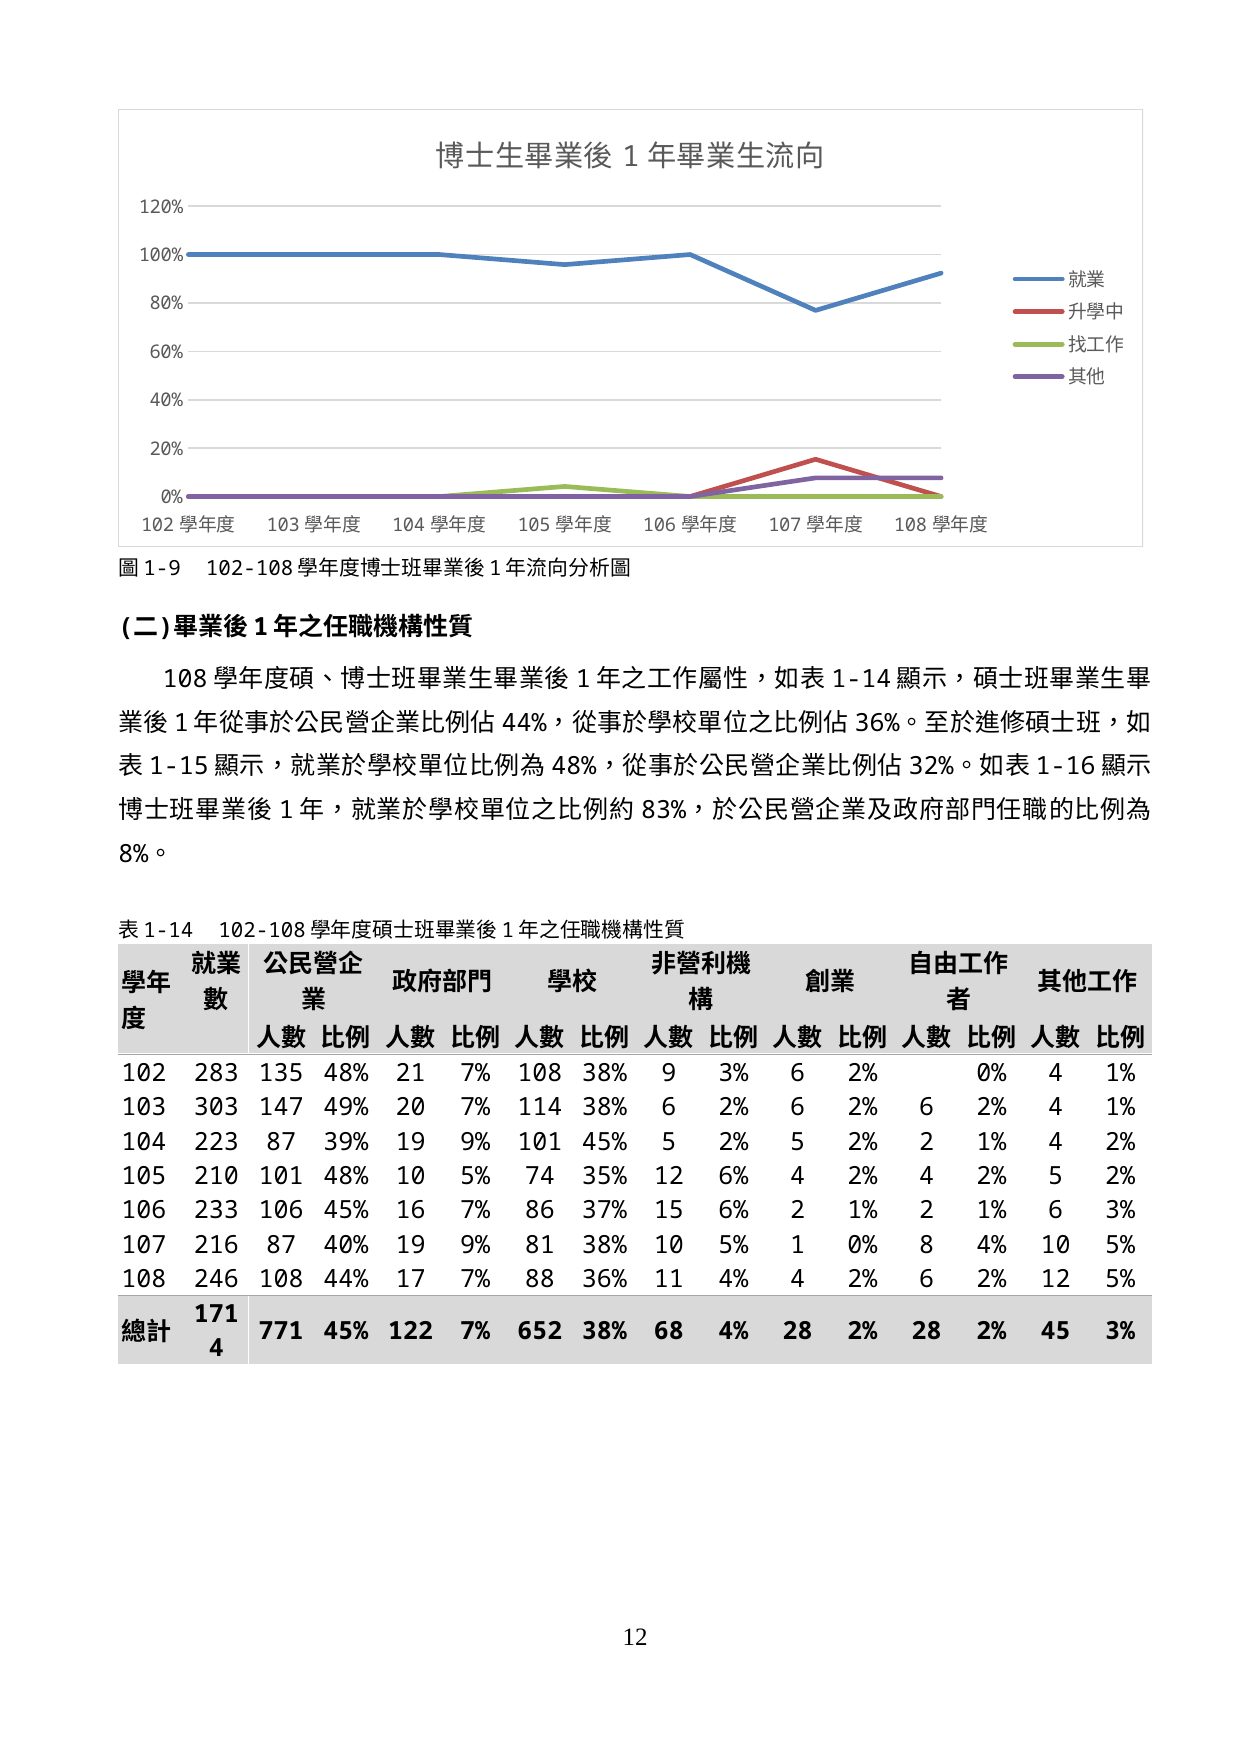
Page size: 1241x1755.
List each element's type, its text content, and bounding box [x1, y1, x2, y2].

table_cell 87 [249, 1123, 313, 1157]
table_cell 6 [636, 1089, 701, 1123]
table_cell 6 [1023, 1192, 1088, 1226]
table_cell 2% [959, 1089, 1023, 1123]
text 108學年度碩、博士班畢業生畢業後1年之工作屬性，如表1-14顯示，碩士班畢業生畢業後1年從事於公民營企業比例佔44%，從事於學校單位之比例佔36%。至於進修碩士班，如表1-15顯示，就業於學校單位比例為48%，從事於公民營企業比例佔32%。如表1-16顯示博士班畢業後1年，就業於學校單位之比例約83%，於公民營企業及政府部門任職的比例為8%。 [118, 652, 1152, 871]
table_cell 人數 [1023, 1016, 1088, 1053]
table_cell 3% [1088, 1296, 1152, 1364]
table_cell 人數 [507, 1016, 572, 1053]
table_cell 48% [313, 1158, 378, 1192]
table_cell 114 [507, 1089, 572, 1123]
table_cell 223 [184, 1123, 248, 1157]
table_cell 1% [1088, 1055, 1152, 1089]
table_cell 5% [1088, 1226, 1152, 1261]
table_cell 4 [894, 1158, 959, 1192]
table_cell 2% [1088, 1123, 1152, 1157]
table_cell 6 [765, 1055, 830, 1089]
table_cell 7% [443, 1192, 507, 1226]
table_cell 101 [507, 1123, 572, 1157]
table_header 公民營企業 [249, 944, 378, 1016]
table_cell 6% [701, 1158, 765, 1192]
table_cell 比例 [443, 1016, 507, 1053]
table_cell 104 [118, 1123, 184, 1157]
table_cell 4% [701, 1261, 765, 1295]
table_cell 4% [701, 1296, 765, 1364]
table_cell 9% [443, 1123, 507, 1157]
table_cell 48% [313, 1055, 378, 1089]
table_cell 1% [959, 1123, 1023, 1157]
table_cell 233 [184, 1192, 248, 1226]
table_cell 5 [1023, 1158, 1088, 1192]
table_cell 17 [378, 1261, 443, 1295]
table_cell 比例 [830, 1016, 894, 1053]
table_cell 21 [378, 1055, 443, 1089]
table_cell 68 [636, 1296, 701, 1364]
table_cell 771 [249, 1296, 313, 1364]
table_cell 1% [830, 1192, 894, 1226]
table_cell 人數 [894, 1016, 959, 1053]
table_cell 1% [959, 1192, 1023, 1226]
table_cell 比例 [572, 1016, 636, 1053]
table_cell 11 [636, 1261, 701, 1295]
table_cell 45% [313, 1192, 378, 1226]
table_cell 5 [765, 1123, 830, 1157]
table_cell 2% [1088, 1158, 1152, 1192]
table_cell 135 [249, 1055, 313, 1089]
table_cell 3% [701, 1055, 765, 1089]
text 表1-14 102-108學年度碩士班畢業後1年之任職機構性質 [118, 913, 1152, 944]
table_cell 102 [118, 1055, 184, 1089]
table_cell 210 [184, 1158, 248, 1192]
table_cell 9 [636, 1055, 701, 1089]
table_cell 4 [765, 1261, 830, 1295]
table_header 政府部門 [378, 944, 507, 1016]
table_cell 28 [894, 1296, 959, 1364]
table_cell 108 [118, 1261, 184, 1295]
table_cell 101 [249, 1158, 313, 1192]
table_header 自由工作者 [894, 944, 1023, 1016]
table_cell 5% [1088, 1261, 1152, 1295]
table_cell 2% [701, 1123, 765, 1157]
table_header 創業 [765, 944, 894, 1016]
table_cell 1 [765, 1226, 830, 1261]
table_cell 106 [249, 1192, 313, 1226]
table_cell 7% [443, 1055, 507, 1089]
table_cell 16 [378, 1192, 443, 1226]
table_cell 比例 [959, 1016, 1023, 1053]
table_cell 2 [765, 1192, 830, 1226]
table_cell 19 [378, 1226, 443, 1261]
table_cell 122 [378, 1296, 443, 1364]
table_cell 106 [118, 1192, 184, 1226]
table_cell 15 [636, 1192, 701, 1226]
table_cell 10 [378, 1158, 443, 1192]
table_cell 6 [765, 1089, 830, 1123]
table_cell 38% [572, 1226, 636, 1261]
table_cell 38% [572, 1296, 636, 1364]
table_cell 87 [249, 1226, 313, 1261]
table_cell 6 [894, 1089, 959, 1123]
table_cell 246 [184, 1261, 248, 1295]
table_cell 比例 [701, 1016, 765, 1053]
table_cell 1714 [184, 1296, 248, 1364]
table_cell 4 [765, 1158, 830, 1192]
table_cell 9% [443, 1226, 507, 1261]
table_cell 1% [1088, 1089, 1152, 1123]
table_cell 10 [636, 1226, 701, 1261]
table_cell 38% [572, 1055, 636, 1089]
table_cell 2 [894, 1192, 959, 1226]
table_cell 37% [572, 1192, 636, 1226]
table_cell 人數 [249, 1016, 313, 1053]
table_cell 216 [184, 1226, 248, 1261]
table_cell 12 [636, 1158, 701, 1192]
table_cell 2% [959, 1261, 1023, 1295]
table_cell 28 [765, 1296, 830, 1364]
table_cell 36% [572, 1261, 636, 1295]
table_cell 20 [378, 1089, 443, 1123]
table_cell 2% [830, 1089, 894, 1123]
table_cell 5 [636, 1123, 701, 1157]
table_header 學校 [507, 944, 636, 1016]
table_cell 303 [184, 1089, 248, 1123]
table_cell 19 [378, 1123, 443, 1157]
table_cell 0% [959, 1055, 1023, 1089]
text 圖1-9 102-108學年度博士班畢業後1年流向分析圖 [118, 552, 1152, 582]
table_cell 7% [443, 1089, 507, 1123]
table_cell 7% [443, 1261, 507, 1295]
table_cell 35% [572, 1158, 636, 1192]
table_cell 比例 [313, 1016, 378, 1053]
table_cell 12 [1023, 1261, 1088, 1295]
table_cell 4% [959, 1226, 1023, 1261]
table_cell 比例 [1088, 1016, 1152, 1053]
table_cell 49% [313, 1089, 378, 1123]
table_cell 2% [830, 1296, 894, 1364]
table_cell 147 [249, 1089, 313, 1123]
table_cell 652 [507, 1296, 572, 1364]
table_cell 4 [1023, 1089, 1088, 1123]
table_cell 6 [894, 1261, 959, 1295]
table_cell 86 [507, 1192, 572, 1226]
table_cell 45% [313, 1296, 378, 1364]
table_cell 2 [894, 1123, 959, 1157]
table_cell 2% [830, 1055, 894, 1089]
table_cell 105 [118, 1158, 184, 1192]
table_cell 40% [313, 1226, 378, 1261]
table_cell 5% [701, 1226, 765, 1261]
table_cell 2% [830, 1261, 894, 1295]
table_cell 4 [1023, 1055, 1088, 1089]
table_cell 6% [701, 1192, 765, 1226]
table_cell 2% [701, 1089, 765, 1123]
table_header 就業數 [184, 944, 248, 1053]
table_cell 2% [959, 1158, 1023, 1192]
table_cell 283 [184, 1055, 248, 1089]
table_cell 45 [1023, 1296, 1088, 1364]
table_cell 2% [959, 1296, 1023, 1364]
table_cell 總計 [118, 1296, 184, 1364]
table_cell 4 [1023, 1123, 1088, 1157]
table_cell 103 [118, 1089, 184, 1123]
table_cell 44% [313, 1261, 378, 1295]
table_cell 0% [830, 1226, 894, 1261]
table_cell 39% [313, 1123, 378, 1157]
table_cell 108 [249, 1261, 313, 1295]
table_cell 人數 [378, 1016, 443, 1053]
table_cell 2% [830, 1123, 894, 1157]
table_cell 81 [507, 1226, 572, 1261]
table_cell 2% [830, 1158, 894, 1192]
table_cell 5% [443, 1158, 507, 1192]
table_header 非營利機構 [636, 944, 765, 1016]
text (二)畢業後1年之任職機構性質 [118, 607, 1152, 643]
table_cell [894, 1055, 959, 1089]
table_cell 10 [1023, 1226, 1088, 1261]
table_header 其他工作 [1023, 944, 1152, 1016]
table_cell 88 [507, 1261, 572, 1295]
table_cell 人數 [636, 1016, 701, 1053]
table_cell 38% [572, 1089, 636, 1123]
table_cell 人數 [765, 1016, 830, 1053]
table_cell 3% [1088, 1192, 1152, 1226]
table_cell 74 [507, 1158, 572, 1192]
table_cell 8 [894, 1226, 959, 1261]
table_cell 45% [572, 1123, 636, 1157]
table_cell 107 [118, 1226, 184, 1261]
table_cell 108 [507, 1055, 572, 1089]
table_header 學年度 [118, 944, 184, 1053]
table_cell 7% [443, 1296, 507, 1364]
